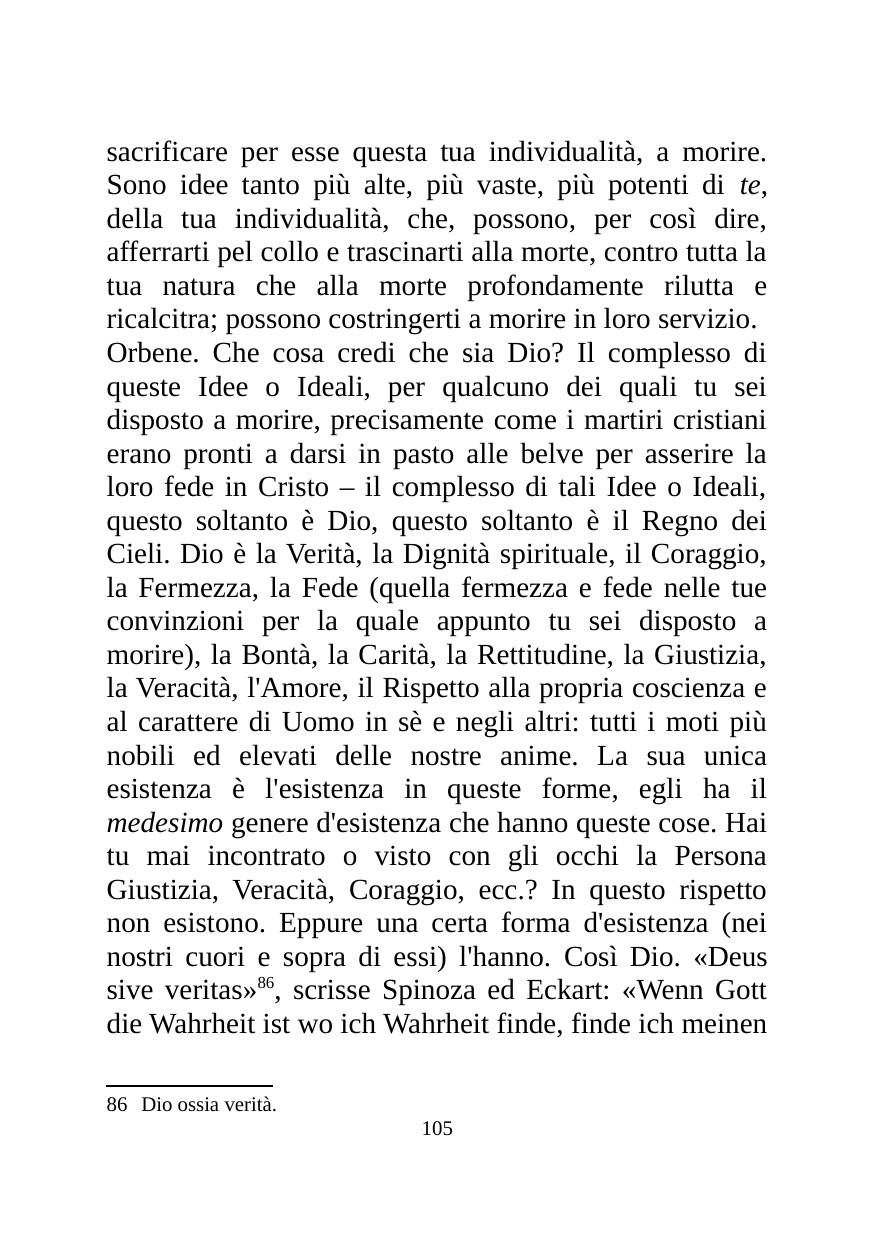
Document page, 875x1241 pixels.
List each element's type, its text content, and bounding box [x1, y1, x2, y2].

text sacrificare per esse questa tua individualità, a morire. Sono idee tanto più alte, più vaste, più potenti di te, della tua individualità, che, possono, per così dire, afferrarti pel collo e trascinarti alla morte, contro tutta la tua natura che alla morte profondamente rilutta e ricalcitra; possono costringerti a morire in loro servizio. [106, 134, 768, 335]
text Dio ossia verità. [106, 1092, 768, 1116]
text Orbene. Che cosa credi che sia Dio? Il complesso di queste Idee o Ideali, per qualcuno dei quali tu sei disposto a morire, precisamente come i martiri cristiani erano pronti a darsi in pasto alle belve per asserire la loro fede in Cristo – il complesso di tali Idee o Ideali, questo soltanto è Dio, questo soltanto è il Regno dei Cieli. Dio è la Verità, la Dignità spirituale, il Coraggio, la Fermezza, la Fede (quella fermezza e fede nelle tue convinzioni per la quale appunto tu sei disposto a morire), la Bontà, la Carità, la Rettitudine, la Giustizia, la Veracità, l'Amore, il Rispetto alla propria coscienza e al carattere di Uomo in sè e negli altri: tutti i moti più nobili ed elevati delle nostre anime. La sua unica esistenza è l'esistenza in queste forme, egli ha il medesimo genere d'esistenza che hanno queste cose. Hai tu mai incontrato o visto con gli occhi la Persona Giustizia, Veracità, Coraggio, ecc.? In questo rispetto non esistono. Eppure una certa forma d'esistenza (nei nostri cuori e sopra di essi) l'hanno. Così Dio. «Deus sive veritas», scrisse Spinoza ed Eckart: «Wenn Gott die Wahrheit ist wo ich Wahrheit finde, finde ich meinen [106, 335, 768, 1039]
